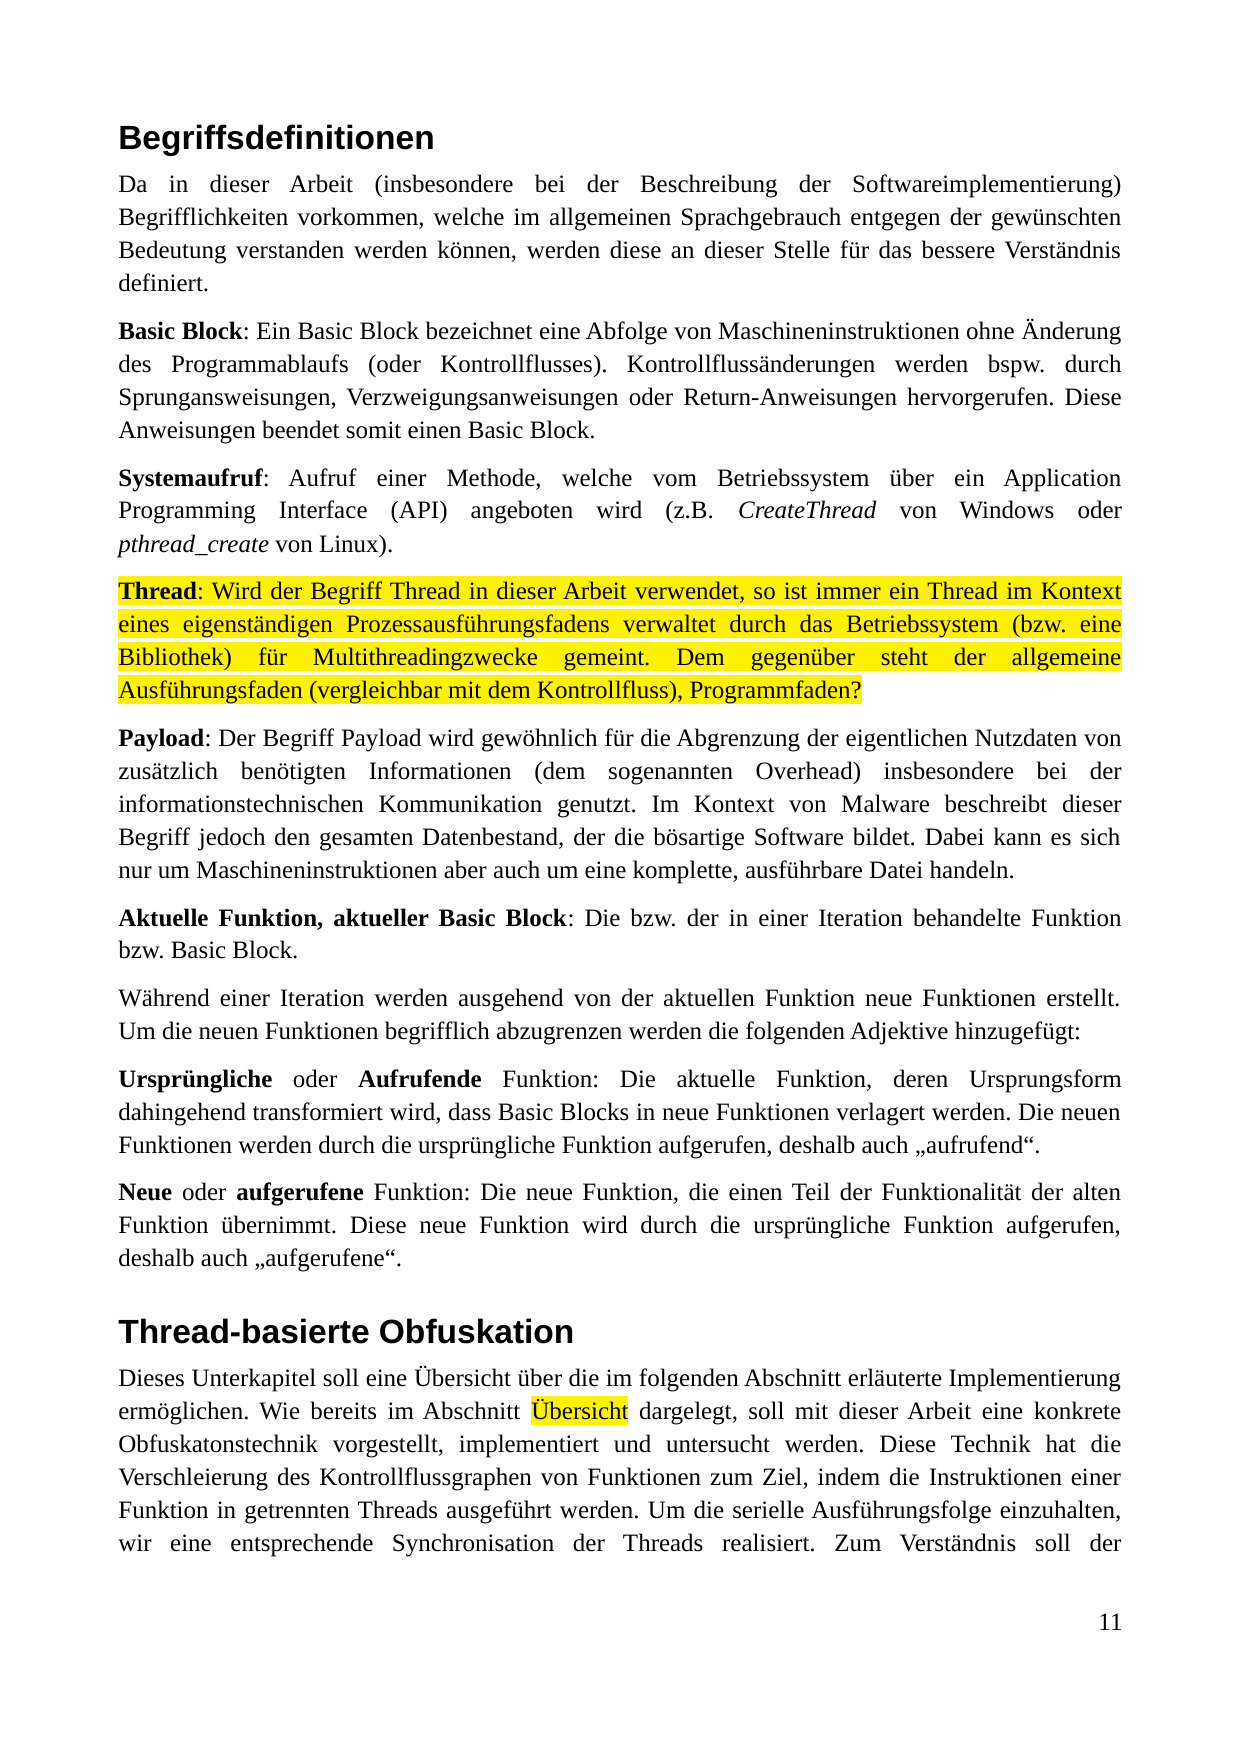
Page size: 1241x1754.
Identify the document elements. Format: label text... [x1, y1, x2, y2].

text Dieses Unterkapitel soll eine Übersicht über die im folgenden Abschnitt erläuterte Implementierung ermöglichen. Wie bereits im Abschnitt Übersicht dargelegt, soll mit dieser Arbeit eine konkrete Obfuskatonstechnik vorgestellt, implementiert und untersucht werden. Diese Technik hat die Verschleierung des Kontrollflussgraphen von Funktionen zum Ziel, indem die Instruktionen einer Funktion in getrennten Threads ausgeführt werden. Um die serielle Ausführungsfolge einzuhalten, wir eine entsprechende Synchronisation der Threads realisiert. Zum Verständnis soll der [118, 1363, 1122, 1557]
subtitle Begriffsdefinitionen [118, 118, 1122, 157]
text Neue oder aufgerufene Funktion: Die neue Funktion, die einen Teil der Funktionalität der alten Funktion übernimmt. Diese neue Funktion wird durch die ursprüngliche Funktion aufgerufen, deshalb auch „aufgerufene“. [118, 1177, 1122, 1272]
text Aktuelle Funktion, aktueller Basic Block: Die bzw. der in einer Iteration behandelte Funktion bzw. Basic Block. [118, 903, 1122, 964]
text Systemaufruf: Aufruf einer Methode, welche vom Betriebssystem über ein Application Programming Interface (API) angeboten wird (z.B. CreateThread von Windows oder pthread_create von Linux). [118, 463, 1122, 557]
text Ursprüngliche oder Aufrufende Funktion: Die aktuelle Funktion, deren Ursprungsform dahingehend transformiert wird, dass Basic Blocks in neue Funktionen verlagert werden. Die neuen Funktionen werden durch die ursprüngliche Funktion aufgerufen, deshalb auch „aufrufend“. [118, 1064, 1122, 1159]
subtitle Thread-basierte Obfuskation [118, 1312, 1122, 1351]
text Payload: Der Begriff Payload wird gewöhnlich für die Abgrenzung der eigentlichen Nutzdaten von zusätzlich benötigten Informationen (dem sogenannten Overhead) insbesondere bei der informationstechnischen Kommunikation genutzt. Im Kontext von Malware beschreibt dieser Begriff jedoch den gesamten Datenbestand, der die bösartige Software bildet. Dabei kann es sich nur um Maschineninstruktionen aber auch um eine komplette, ausführbare Datei handeln. [118, 723, 1122, 884]
text Da in dieser Arbeit (insbesondere bei der Beschreibung der Softwareimplementierung) Begrifflichkeiten vorkommen, welche im allgemeinen Sprachgebrauch entgegen der gewünschten Bedeutung verstanden werden können, werden diese an dieser Stelle für das bessere Verständnis definiert. [118, 169, 1122, 297]
text Thread: Wird der Begriff Thread in dieser Arbeit verwendet, so ist immer ein Thread im Kontext eines eigenständigen Prozessausführungsfadens verwaltet durch das Betriebssystem (bzw. eine Bibliothek) für Multithreadingzwecke gemeint. Dem gegenüber steht der allgemeine Ausführungsfaden (vergleichbar mit dem Kontrollfluss), Programmfaden? [118, 576, 1122, 704]
text Während einer Iteration werden ausgehend von der aktuellen Funktion neue Funktionen erstellt. Um die neuen Funktionen begrifflich abzugrenzen werden die folgenden Adjektive hinzugefügt: [118, 983, 1122, 1045]
text Basic Block: Ein Basic Block bezeichnet eine Abfolge von Maschineninstruktionen ohne Änderung des Programmablaufs (oder Kontrollflusses). Kontrollflussänderungen werden bspw. durch Sprungansweisungen, Verzweigungsanweisungen oder Return-Anweisungen hervorgerufen. Diese Anweisungen beendet somit einen Basic Block. [118, 316, 1122, 444]
